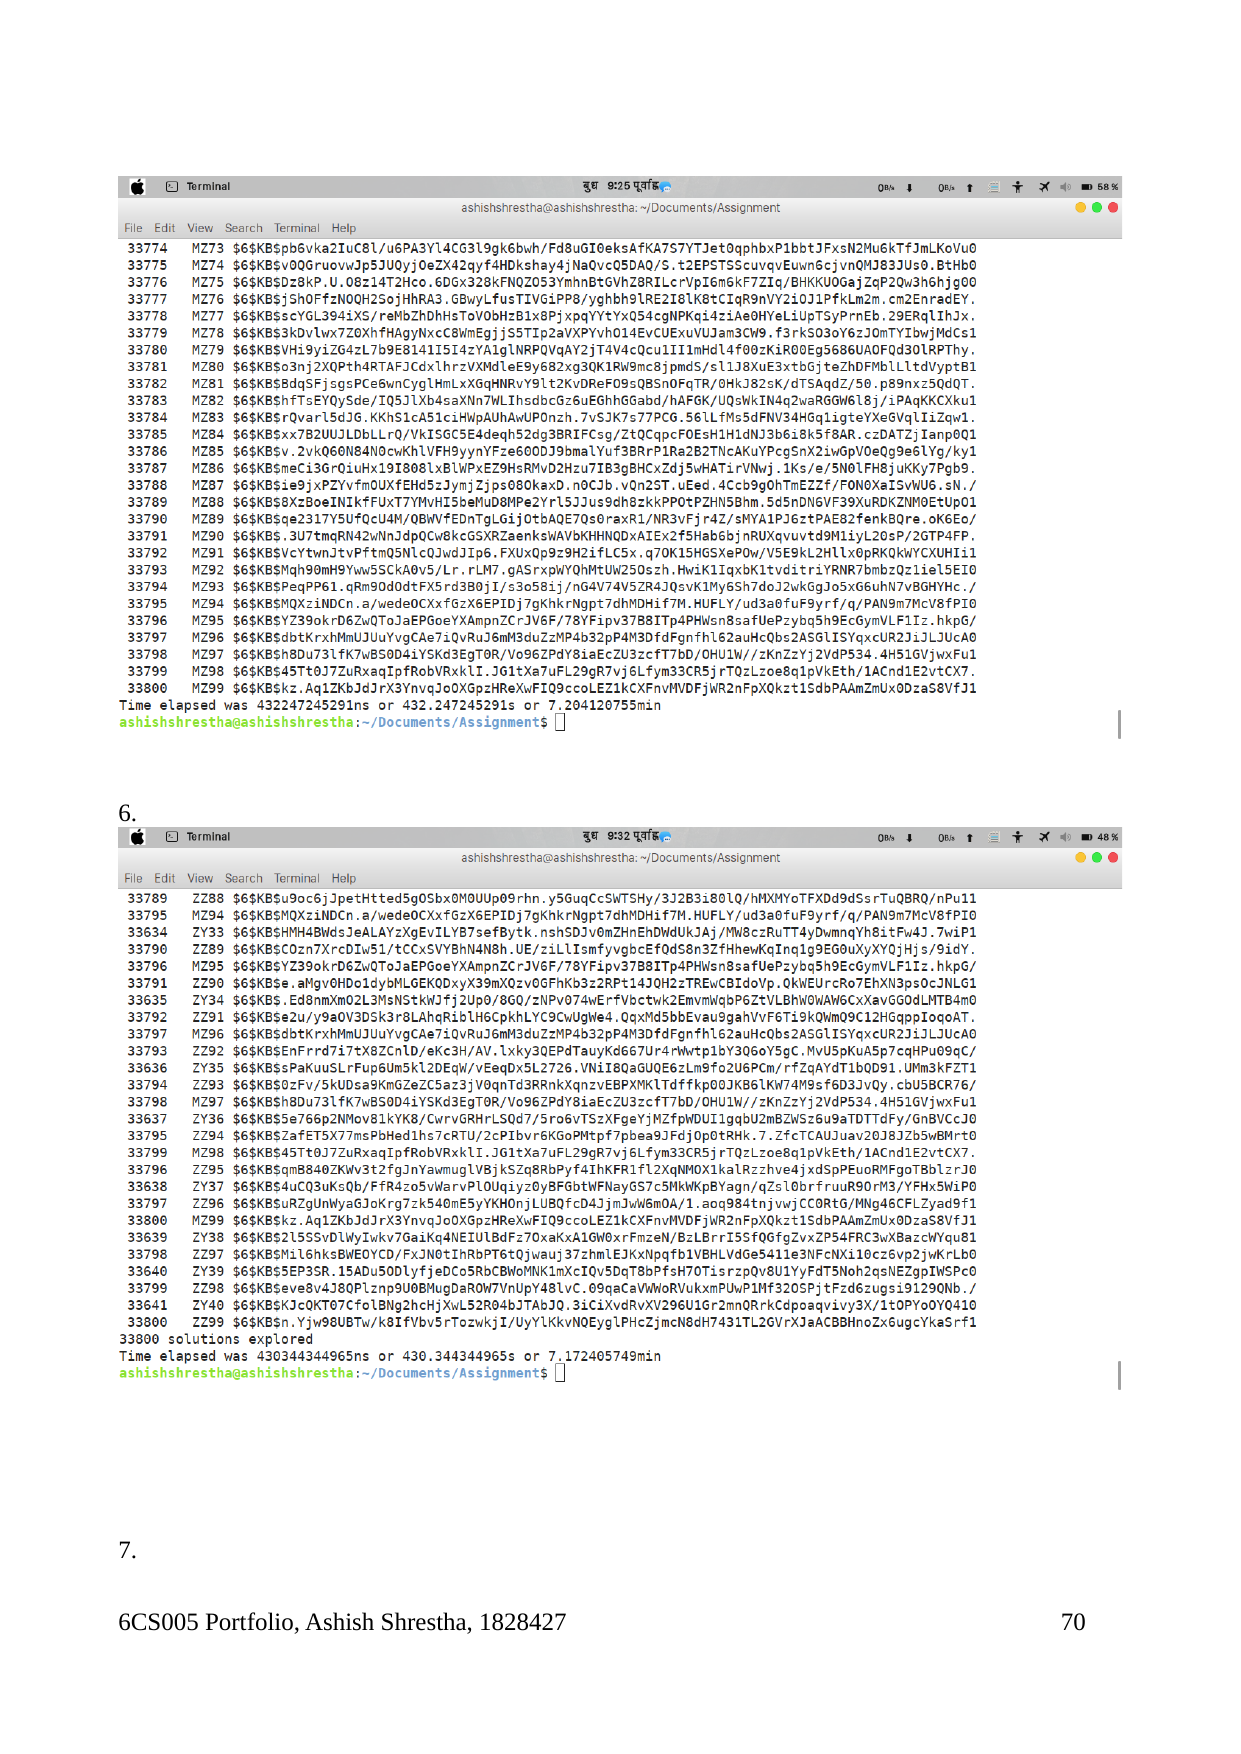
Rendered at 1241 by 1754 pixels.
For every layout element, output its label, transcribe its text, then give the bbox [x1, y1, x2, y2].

picture [118, 176, 1123, 741]
text 7. [118, 1535, 1122, 1564]
text 6. [118, 798, 1122, 827]
picture [118, 827, 1123, 1392]
